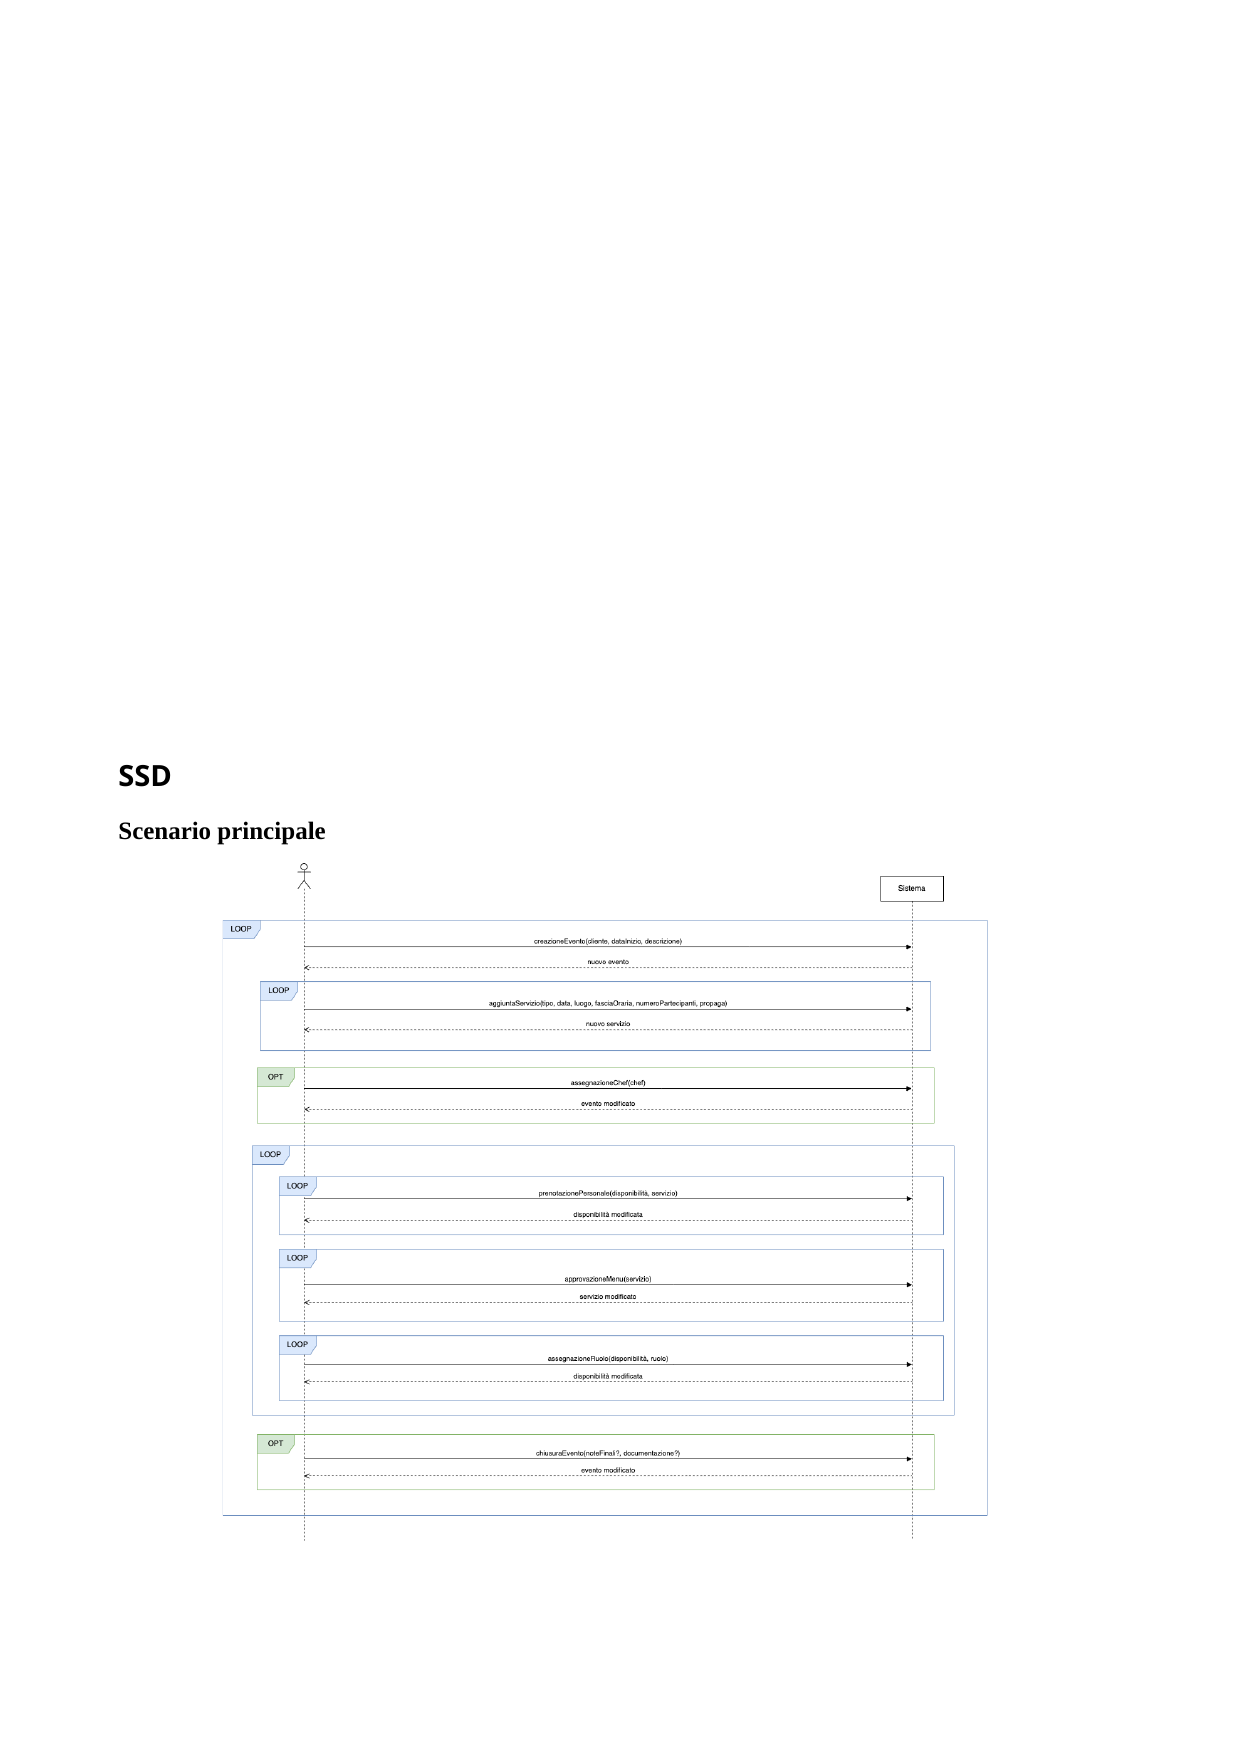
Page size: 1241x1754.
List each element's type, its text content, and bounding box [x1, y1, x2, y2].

text Scenario principale [118, 816, 1122, 844]
text SSD [118, 756, 1122, 795]
